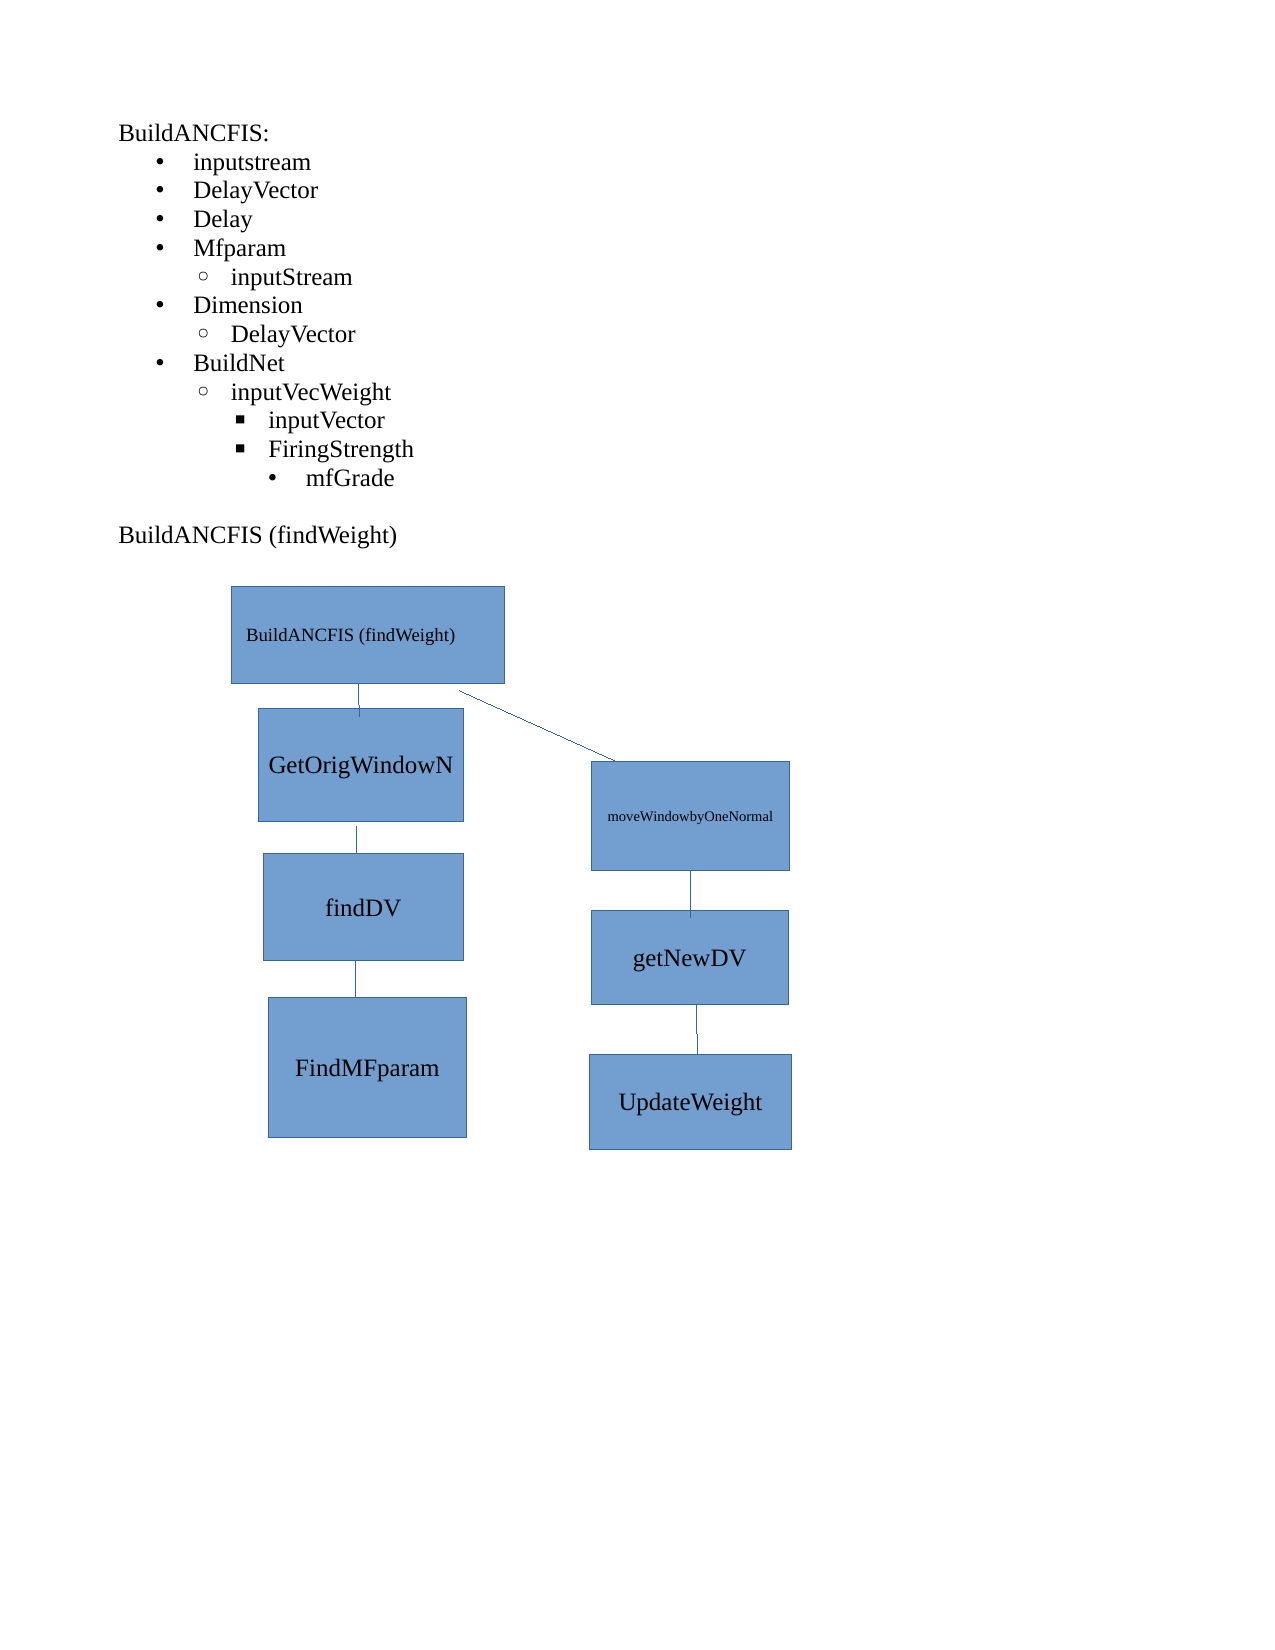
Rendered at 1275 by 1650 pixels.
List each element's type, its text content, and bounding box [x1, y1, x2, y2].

list Delay [156, 204, 1157, 233]
list DelayVector [193, 319, 1157, 348]
list FiringStrength [231, 434, 1157, 463]
list inputStream [193, 262, 1157, 291]
list mfGrade [268, 463, 1157, 492]
list Dimension [156, 291, 1157, 319]
list inputstream [156, 147, 1157, 176]
list BuildNet [156, 348, 1157, 377]
list inputVector [231, 406, 1157, 434]
list DelayVector [156, 176, 1157, 204]
text BuildANCFIS: [118, 118, 1157, 147]
text BuildANCFIS (findWeight) [118, 521, 1157, 549]
list inputVecWeight [193, 377, 1157, 406]
list Mfparam [156, 233, 1157, 262]
